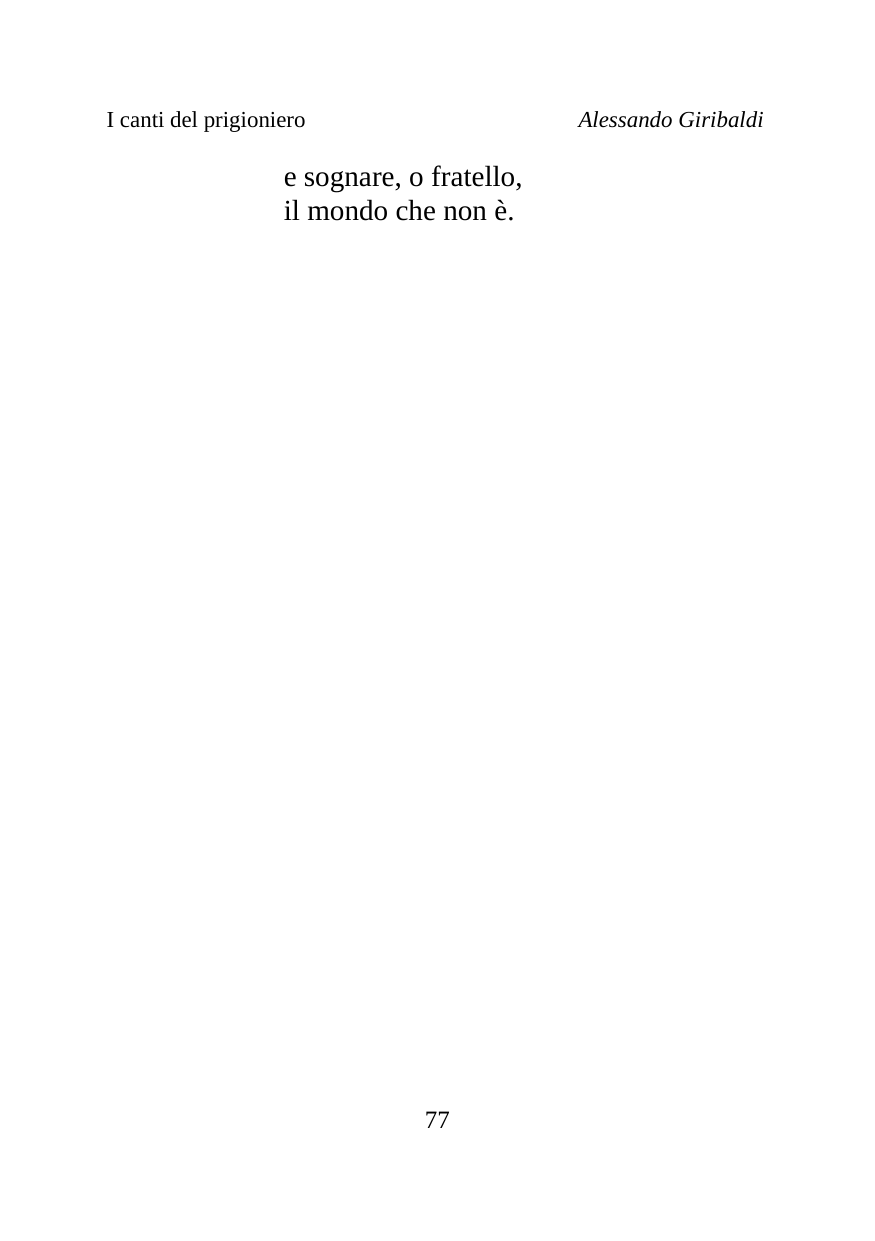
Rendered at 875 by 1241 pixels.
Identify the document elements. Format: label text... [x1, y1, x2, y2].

text e sognare, o fratello, il mondo che non è. [283, 159, 768, 226]
